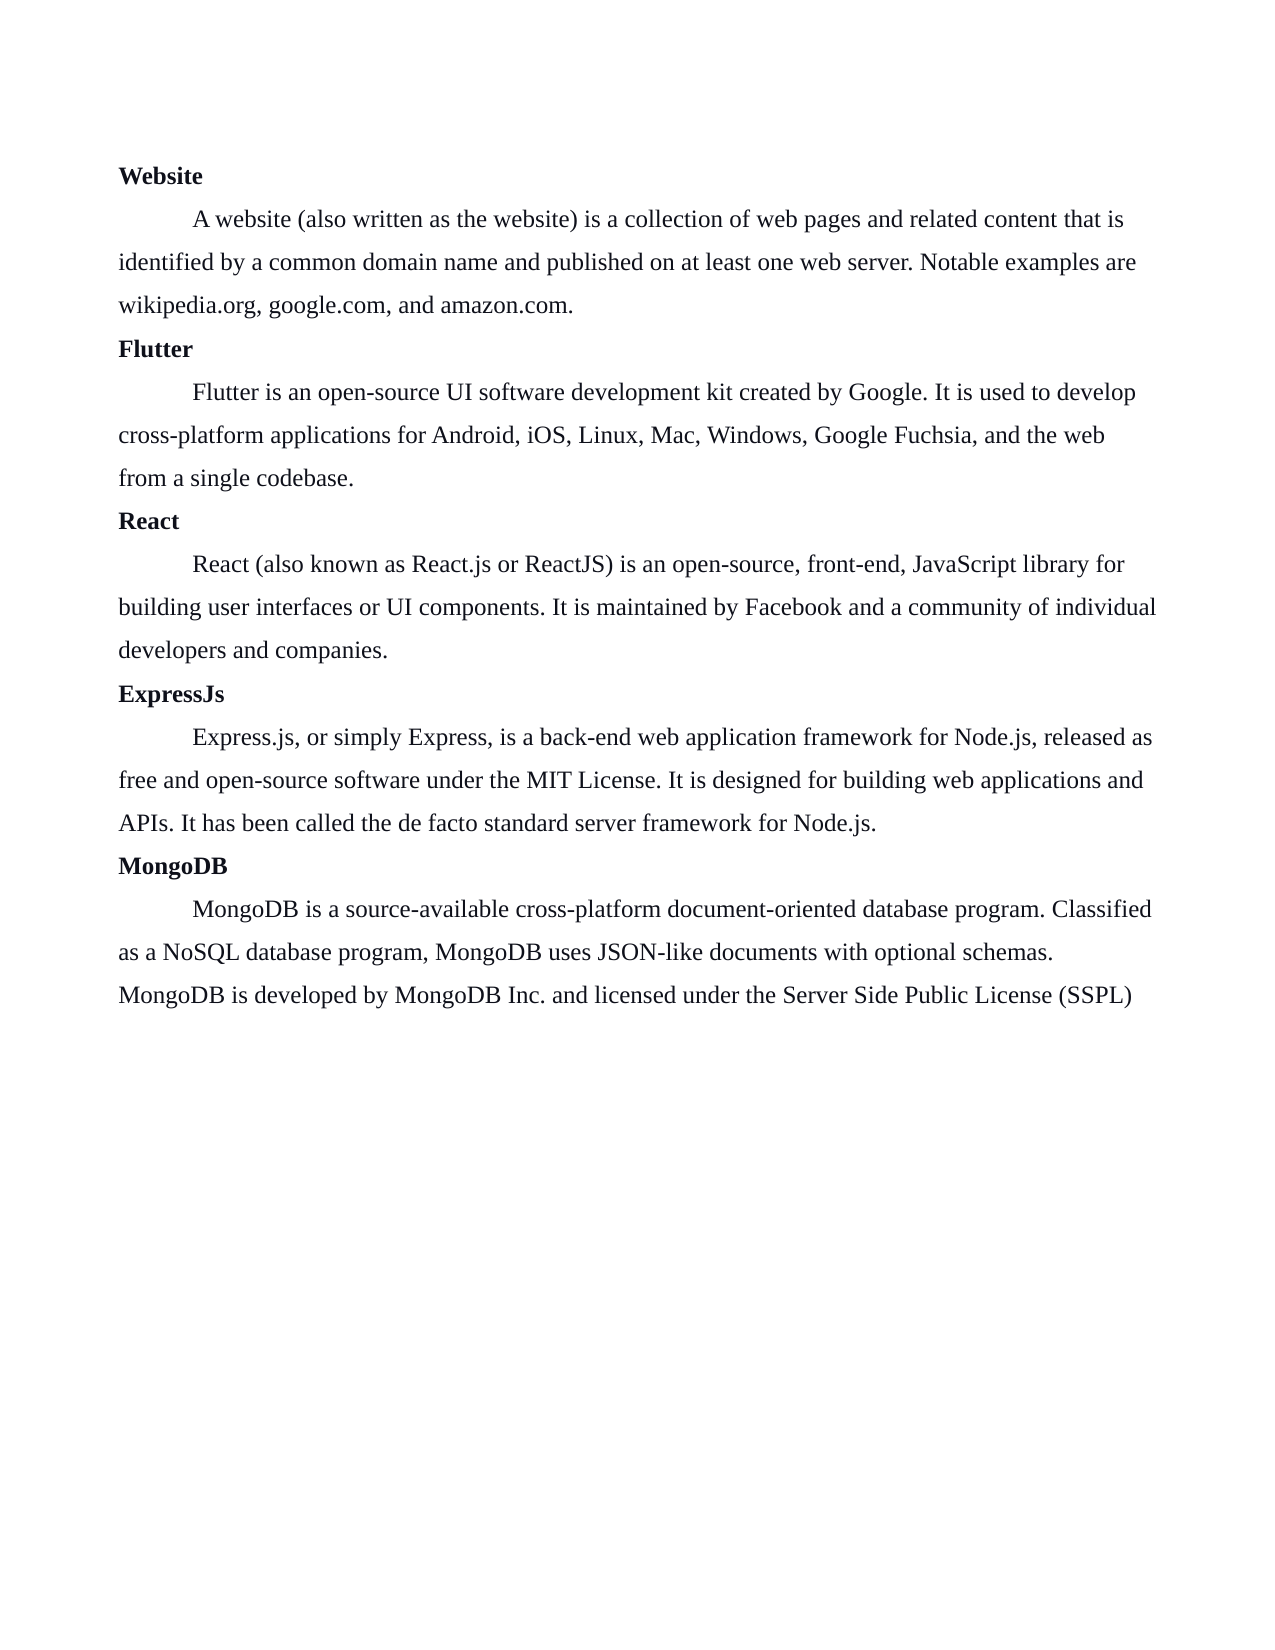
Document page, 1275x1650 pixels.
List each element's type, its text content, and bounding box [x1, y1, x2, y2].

text Website [118, 161, 1157, 190]
text ExpressJs [118, 679, 1157, 707]
text A website (also written as the website) is a collection of web pages and related content that is identified by a common domain name and published on at least one web server. Notable examples are wikipedia.org, google.com, and amazon.com. [118, 204, 1157, 319]
text Express.js, or simply Express, is a back-end web application framework for Node.js, released as free and open-source software under the MIT License. It is designed for building web applications and APIs. It has been called the de facto standard server framework for Node.js. [118, 722, 1157, 837]
text React [118, 506, 1157, 535]
text React (also known as React.js or ReactJS) is an open-source, front-end, JavaScript library for building user interfaces or UI components. It is maintained by Facebook and a community of individual developers and companies. [118, 549, 1157, 664]
text Flutter is an open-source UI software development kit created by Google. It is used to develop cross-platform applications for Android, iOS, Linux, Mac, Windows, Google Fuchsia, and the web from a single codebase. [118, 377, 1157, 492]
text MongoDB is a source-available cross-platform document-oriented database program. Classified as a NoSQL database program, MongoDB uses JSON-like documents with optional schemas. MongoDB is developed by MongoDB Inc. and licensed under the Server Side Public License (SSPL) [118, 894, 1157, 1009]
text MongoDB [118, 851, 1157, 880]
text Flutter [118, 334, 1157, 362]
